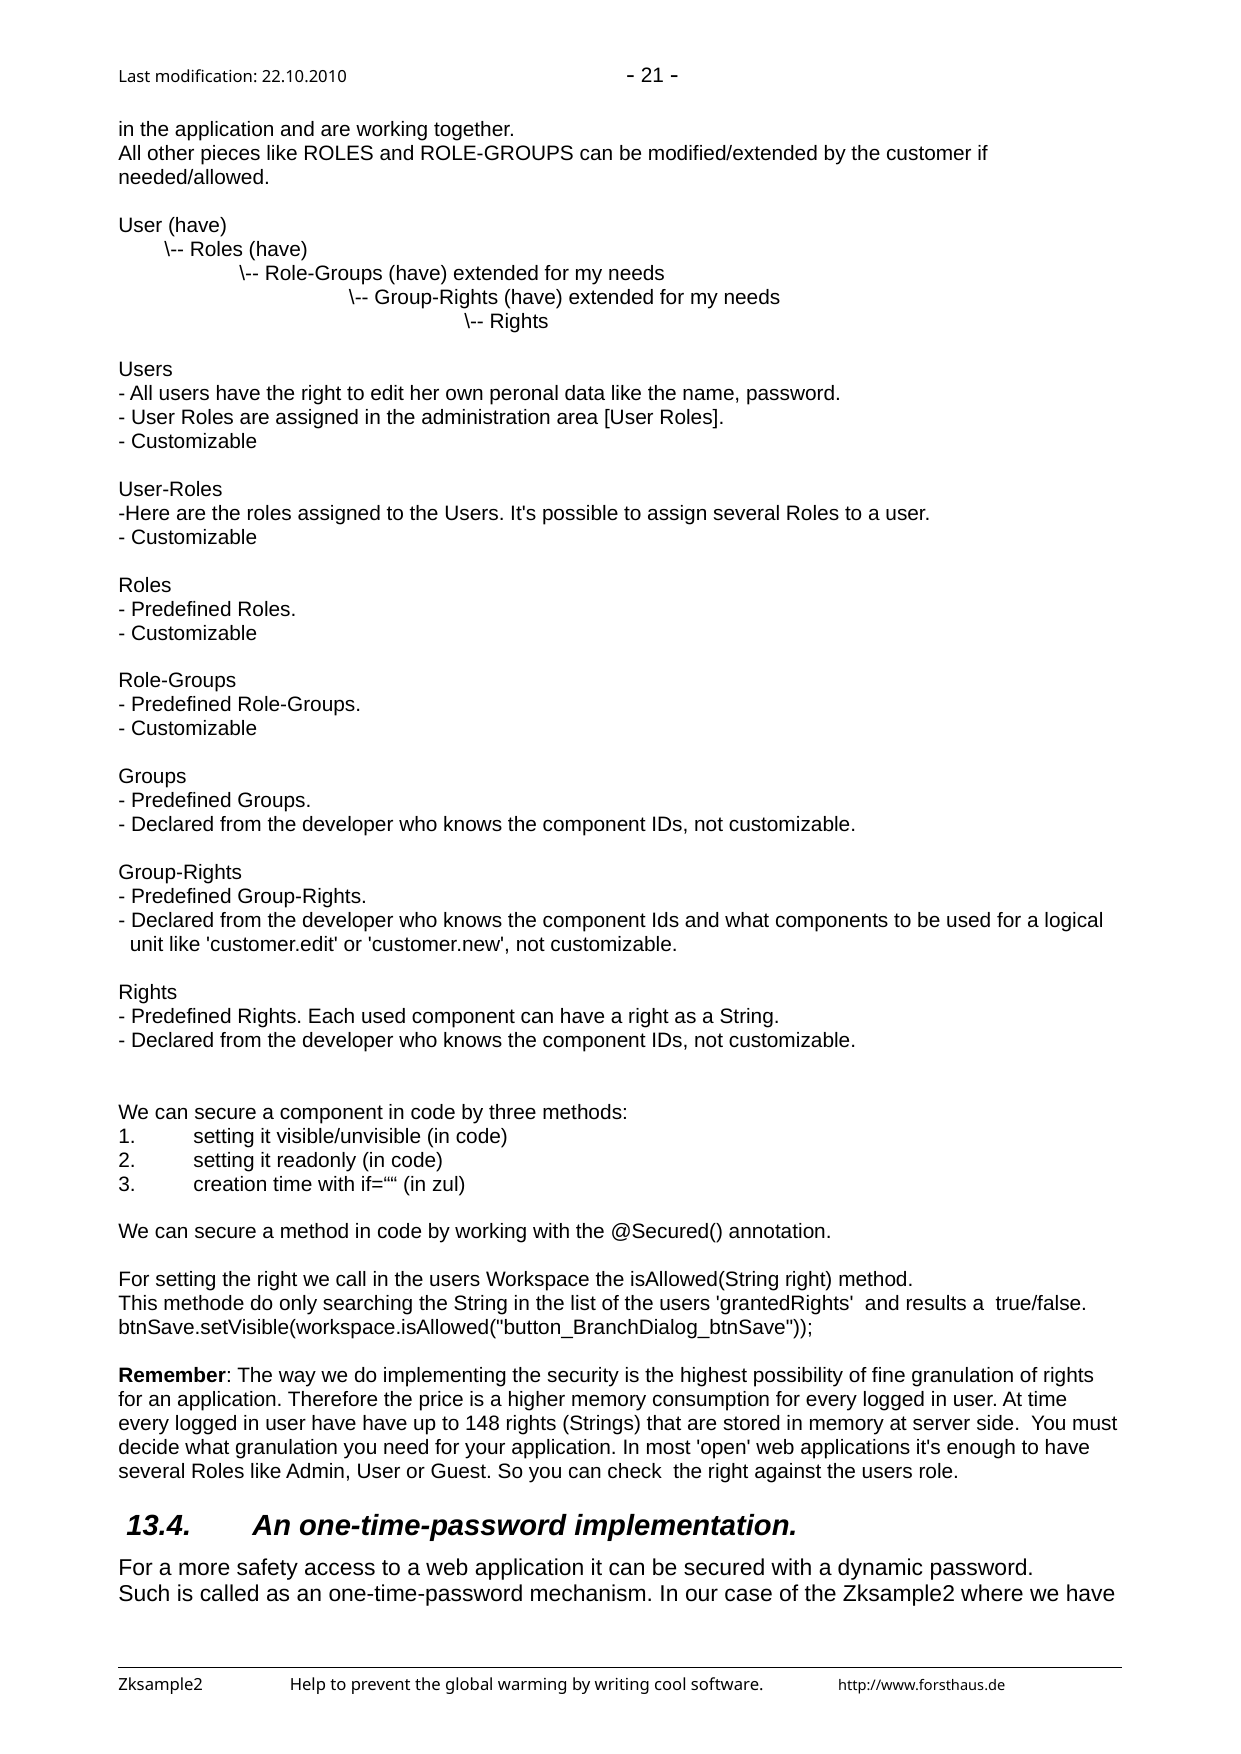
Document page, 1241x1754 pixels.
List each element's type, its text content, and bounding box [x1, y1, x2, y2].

list - Declared from the developer who knows the component IDs, not customizable. [118, 1028, 1122, 1052]
list -Here are the roles assigned to the Users. It's possible to assign several Roles to a user. [118, 501, 1122, 524]
text For setting the right we call in the users Workspace the isAllowed(String right) method. [118, 1267, 1122, 1291]
text Rights [118, 980, 1122, 1004]
text - User Roles are assigned in the administration area [User Roles]. [118, 405, 1122, 429]
list - Predefined Role-Groups. [118, 692, 1122, 716]
text We can secure a component in code by three methods: [118, 1099, 1122, 1123]
text Such is called as an one-time-password mechanism. In our case of the Zksample2 where we have [118, 1580, 1122, 1607]
text Users [118, 357, 1122, 381]
list - Customizable [118, 620, 1122, 644]
list setting it visible/unvisible (in code) [118, 1123, 1122, 1147]
text in the application and are working together. [118, 117, 1122, 141]
text Roles [118, 572, 1122, 596]
list - Customizable [118, 716, 1122, 740]
list - Declared from the developer who knows the component Ids and what components to be used for a logical [118, 908, 1122, 932]
text \-- Group-Rights (have) extended for my needs [118, 285, 1122, 309]
text Group-Rights [118, 860, 1122, 884]
list unit like 'customer.edit' or 'customer.new', not customizable. [118, 932, 1122, 956]
text - Predefined Group-Rights. [118, 884, 1122, 908]
list setting it readonly (in code) [118, 1147, 1122, 1171]
text \-- Roles (have) [118, 237, 1122, 261]
list - Predefined Rights. Each used component can have a right as a String. [118, 1004, 1122, 1028]
subtitle An one-time-password implementation. [118, 1508, 1122, 1541]
text - Predefined Groups. [118, 788, 1122, 812]
text User-Roles [118, 477, 1122, 501]
text We can secure a method in code by working with the @Secured() annotation. [118, 1219, 1122, 1243]
text Role-Groups [118, 668, 1122, 692]
text This methode do only searching the String in the list of the users 'grantedRights' and results a true/false. [118, 1291, 1122, 1315]
text - All users have the right to edit her own peronal data like the name, password. [118, 381, 1122, 405]
text User (have) [118, 213, 1122, 237]
list - Predefined Roles. [118, 596, 1122, 620]
text Groups [118, 764, 1122, 788]
list - Customizable [118, 524, 1122, 548]
list - Declared from the developer who knows the component IDs, not customizable. [118, 812, 1122, 836]
text \-- Role-Groups (have) extended for my needs [118, 261, 1122, 285]
text - Customizable [118, 429, 1122, 453]
text For a more safety access to a web application it can be secured with a dynamic password. [118, 1554, 1122, 1580]
text Remember: The way we do implementing the security is the highest possibility of fine granulation of rights for an application. Therefore the price is a higher memory consumption for every logged in user. At time every logged in user have have up to 148 rights (Strings) that are stored in memory at server side. You must decide what granulation you need for your application. In most 'open' web applications it's enough to have several Roles like Admin, User or Guest. So you can check the right against the users role. [118, 1363, 1122, 1483]
text \-- Rights [118, 309, 1122, 333]
text All other pieces like ROLES and ROLE-GROUPS can be modified/extended by the customer if needed/allowed. [118, 141, 1122, 189]
text btnSave.setVisible(workspace.isAllowed("button_BranchDialog_btnSave")); [118, 1315, 1122, 1339]
list creation time with if=““ (in zul) [118, 1171, 1122, 1195]
